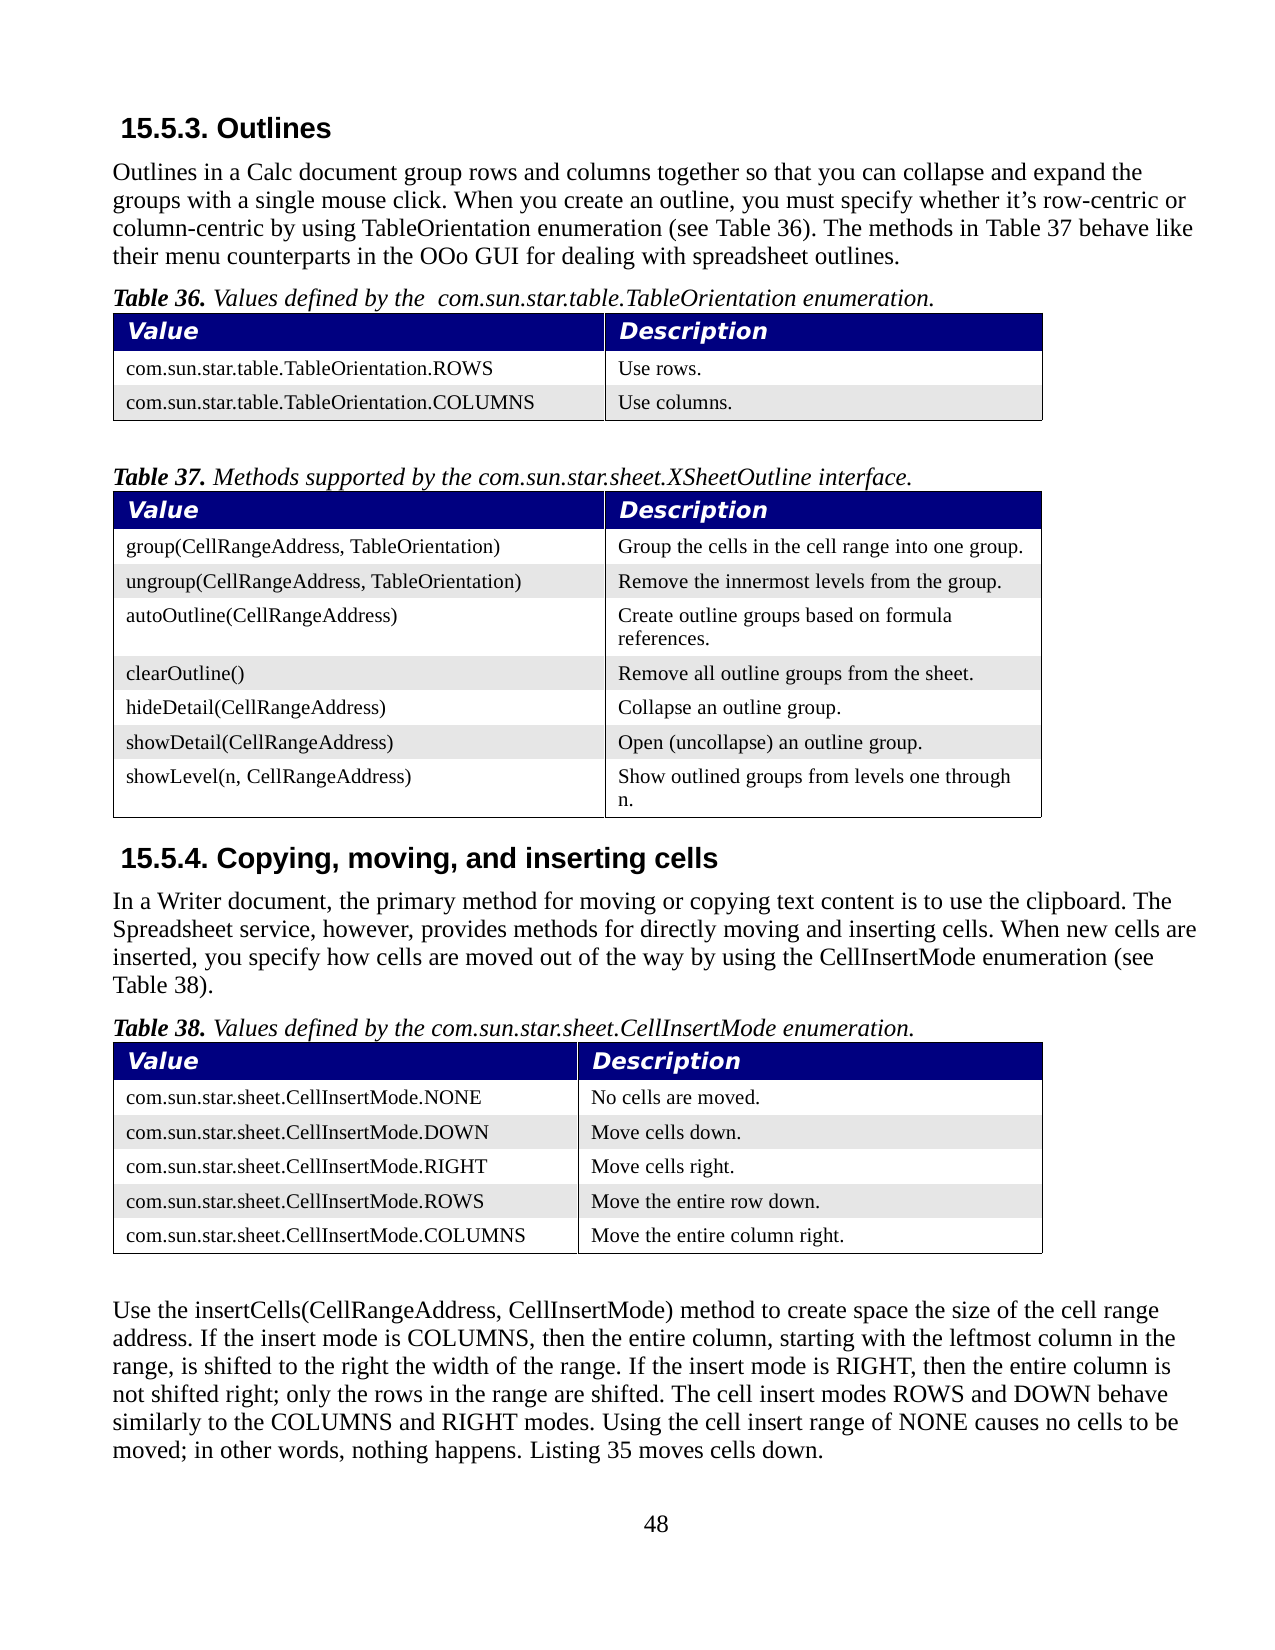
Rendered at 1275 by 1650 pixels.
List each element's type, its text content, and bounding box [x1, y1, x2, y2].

table_header Value [114, 492, 604, 529]
text Use the insertCells(CellRangeAddress, CellInsertMode) method to create space the size of the cell range address. If the insert mode is COLUMNS, then the entire column, starting with the leftmost column in the range, is shifted to the right the width of the range. If the insert mode is RIGHT, then the entire column is not shifted right; only the rows in the range are shifted. The cell insert modes ROWS and DOWN behave similarly to the COLUMNS and RIGHT modes. Using the cell insert range of NONE causes no cells to be moved; in other words, nothing happens. Listing 35 moves cells down. [112, 1296, 1200, 1464]
table_cell Move the entire column right. [579, 1218, 1042, 1253]
table_cell Group the cells in the cell range into one group. [606, 529, 1041, 564]
table_cell Create outline groups based on formula references. [606, 598, 1041, 656]
table_cell com.sun.star.sheet.CellInsertMode.COLUMNS [114, 1218, 577, 1253]
table_cell Use columns. [606, 385, 1042, 420]
text Table 37. Methods supported by the com.sun.star.sheet.XSheetOutline interface. [112, 463, 1200, 491]
table_cell Use rows. [606, 351, 1042, 385]
table_cell com.sun.star.sheet.CellInsertMode.ROWS [114, 1184, 577, 1218]
table_header Value [114, 1043, 577, 1080]
table_cell com.sun.star.table.TableOrientation.ROWS [114, 351, 604, 385]
table_cell Remove all outline groups from the sheet. [606, 656, 1041, 690]
text Table 38. Values defined by the com.sun.star.sheet.CellInsertMode enumeration. [112, 1014, 1200, 1042]
table_cell com.sun.star.sheet.CellInsertMode.RIGHT [114, 1149, 577, 1184]
table_cell com.sun.star.sheet.CellInsertMode.NONE [114, 1080, 577, 1115]
table_cell hideDetail(CellRangeAddress) [114, 690, 604, 725]
table_header Description [579, 1043, 1042, 1080]
table_cell showLevel(n, CellRangeAddress) [114, 759, 604, 817]
table_cell Collapse an outline group. [606, 690, 1041, 725]
table_header Description [606, 314, 1042, 351]
text Table 36. Values defined by the com.sun.star.table.TableOrientation enumeration. [112, 284, 1200, 312]
table_cell clearOutline() [114, 656, 604, 690]
table_cell Show outlined groups from levels one through n. [606, 759, 1041, 817]
table_cell autoOutline(CellRangeAddress) [114, 598, 604, 656]
table_cell com.sun.star.sheet.CellInsertMode.DOWN [114, 1115, 577, 1149]
table_header Value [114, 314, 604, 351]
subtitle Copying, moving, and inserting cells [112, 842, 1200, 874]
table_cell showDetail(CellRangeAddress) [114, 725, 604, 759]
table_cell com.sun.star.table.TableOrientation.COLUMNS [114, 385, 604, 420]
table_cell No cells are moved. [579, 1080, 1042, 1115]
table_cell Remove the innermost levels from the group. [606, 564, 1041, 598]
table_cell ungroup(CellRangeAddress, TableOrientation) [114, 564, 604, 598]
table_cell Move cells right. [579, 1149, 1042, 1184]
table_header Description [606, 492, 1041, 529]
table_cell Move cells down. [579, 1115, 1042, 1149]
text Outlines in a Calc document group rows and columns together so that you can collapse and expand the groups with a single mouse click. When you create an outline, you must specify whether it’s row-centric or column-centric by using TableOrientation enumeration (see Table 36). The methods in Table 37 behave like their menu counterparts in the OOo GUI for dealing with spreadsheet outlines. [112, 157, 1200, 269]
subtitle Outlines [112, 112, 1200, 145]
table_cell Move the entire row down. [579, 1184, 1042, 1218]
text In a Writer document, the primary method for moving or copying text content is to use the clipboard. The Spreadsheet service, however, provides methods for directly moving and inserting cells. When new cells are inserted, you specify how cells are moved out of the way by using the CellInsertMode enumeration (see Table 38). [112, 887, 1200, 999]
table_cell group(CellRangeAddress, TableOrientation) [114, 529, 604, 564]
table_cell Open (uncollapse) an outline group. [606, 725, 1041, 759]
